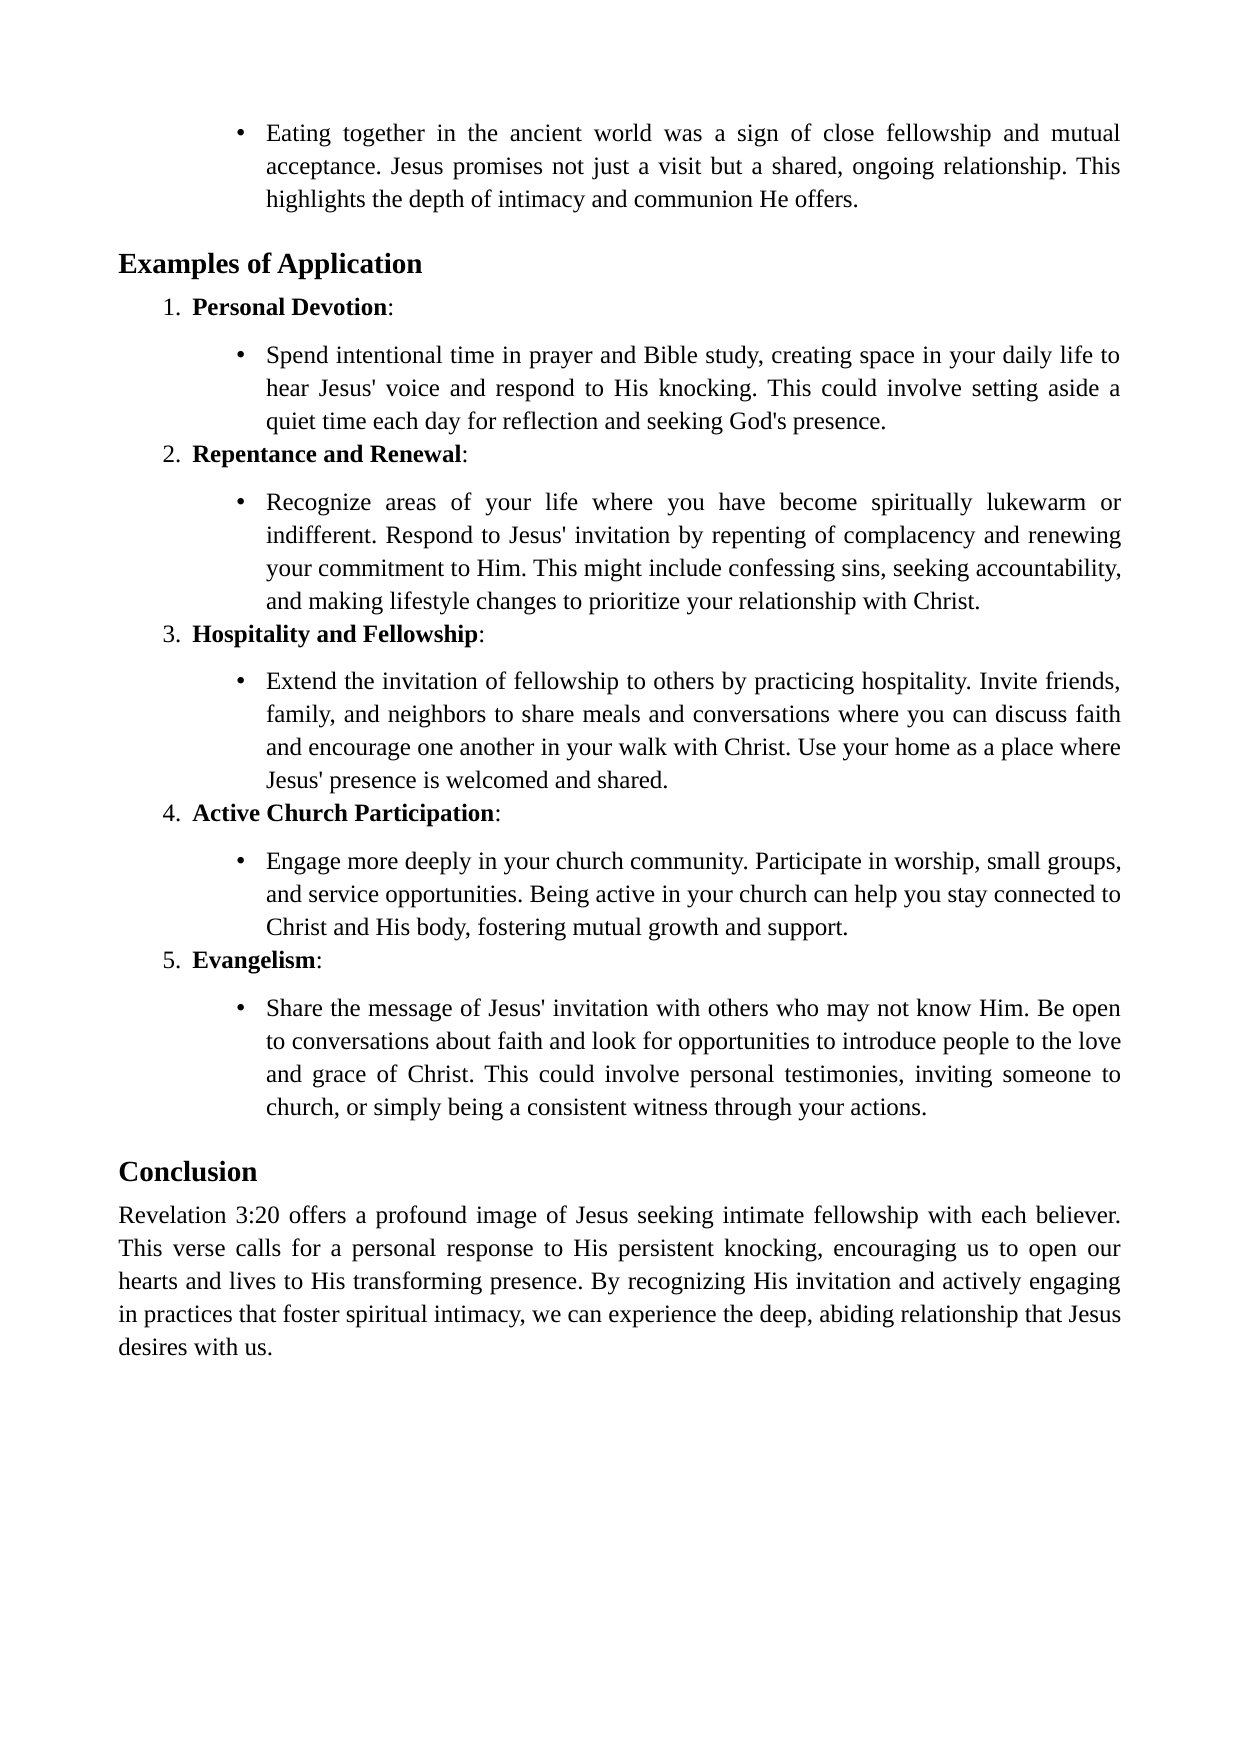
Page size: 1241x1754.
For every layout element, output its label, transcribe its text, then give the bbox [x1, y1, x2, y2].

list Recognize areas of your life where you have become spiritually lukewarm or indifferent. Respond to Jesus' invitation by repenting of complacency and renewing your commitment to Him. This might include confessing sins, seeking accountability, and making lifestyle changes to prioritize your relationship with Christ. [236, 487, 1122, 614]
list Repentance and Renewal: [162, 439, 1122, 468]
list Engage more deeply in your church community. Participate in worship, small groups, and service opportunities. Being active in your church can help you stay connected to Christ and His body, fostering mutual growth and support. [236, 846, 1122, 941]
list Share the message of Jesus' invitation with others who may not know Him. Be open to conversations about faith and look for opportunities to introduce people to the love and grace of Christ. This could involve personal testimonies, inviting someone to church, or simply being a consistent witness through your actions. [236, 993, 1122, 1121]
list Spend intentional time in prayer and Bible study, creating space in your daily life to hear Jesus' voice and respond to His knocking. This could involve setting aside a quiet time each day for reflection and seeking God's presence. [236, 340, 1122, 435]
subtitle Examples of Application [118, 246, 1122, 280]
list Active Church Participation: [162, 798, 1122, 827]
list Evangelism: [162, 945, 1122, 974]
list Hospitality and Fellowship: [162, 619, 1122, 647]
list Eating together in the ancient world was a sign of close fellowship and mutual acceptance. Jesus promises not just a visit but a shared, ongoing relationship. This highlights the depth of intimacy and communion He offers. [236, 118, 1122, 213]
list Personal Devotion: [162, 292, 1122, 321]
list Extend the invitation of fellowship to others by practicing hospitality. Invite friends, family, and neighbors to share meals and conversations where you can discuss faith and encourage one another in your walk with Christ. Use your home as a place where Jesus' presence is welcomed and shared. [236, 666, 1122, 794]
subtitle Conclusion [118, 1154, 1122, 1187]
text Revelation 3:20 offers a profound image of Jesus seeking intimate fellowship with each believer. This verse calls for a personal response to His persistent knocking, encouraging us to open our hearts and lives to His transforming presence. By recognizing His invitation and actively engaging in practices that foster spiritual intimacy, we can experience the deep, abiding relationship that Jesus desires with us. [118, 1200, 1122, 1361]
